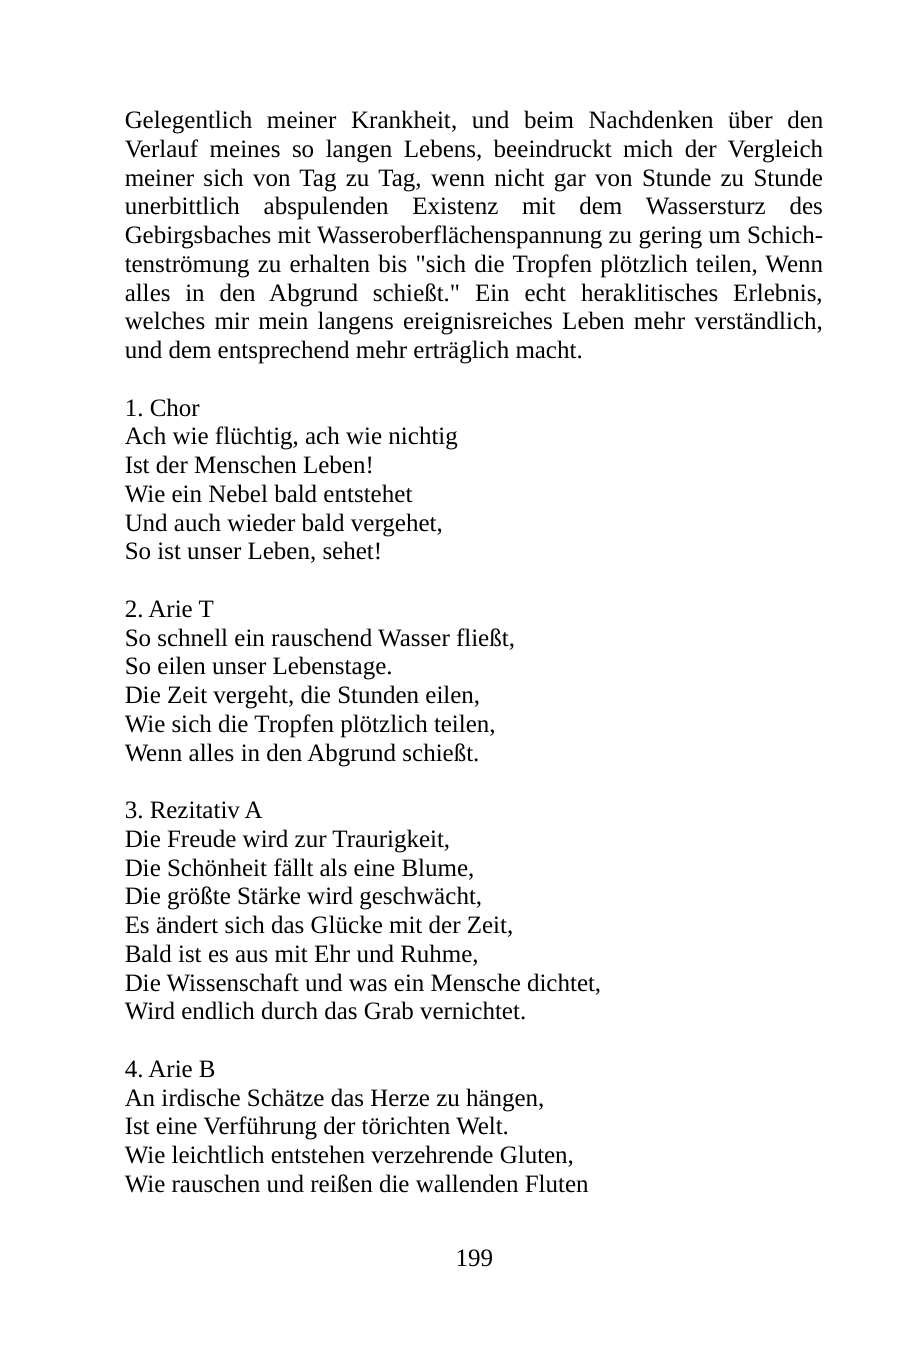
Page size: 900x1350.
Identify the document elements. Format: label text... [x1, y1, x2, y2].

text So schnell ein rauschend Wasser fließt, [124, 623, 823, 651]
text Wenn alles in den Abgrund schießt. [124, 738, 823, 766]
text Es ändert sich das Glücke mit der Zeit, [124, 910, 823, 939]
text 1. Chor [124, 393, 823, 421]
text So eilen unser Lebenstage. [124, 651, 823, 680]
text Ist eine Verführung der törichten Welt. [124, 1111, 823, 1140]
text 3. Rezitativ A [124, 795, 823, 824]
text Und auch wieder bald vergehet, [124, 508, 823, 536]
text Die Wissenschaft und was ein Mensche dichtet, [124, 968, 823, 996]
text Die Schönheit fällt als eine Blume, [124, 853, 823, 881]
text Die Zeit vergeht, die Stunden eilen, [124, 680, 823, 709]
text Ach wie flüchtig, ach wie nichtig [124, 421, 823, 450]
text Wie leichtlich entstehen verzehrende Gluten, [124, 1140, 823, 1169]
text Ist der Menschen Leben! [124, 450, 823, 479]
text Gelegentlich meiner Krankheit, und beim Nachdenken über den Verlauf meines so langen Lebens, beeindruckt mich der Vergleich meiner sich von Tag zu Tag, wenn nicht gar von Stunde zu Stunde unerbittlich abspulenden Existenz mit dem Wassersturz des Gebirgsbaches mit Wasseroberflächenspannung zu gering um Schich-tenströmung zu erhalten bis "sich die Tropfen plötzlich teilen, Wenn alles in den Abgrund schießt." Ein echt heraklitisches Erlebnis, welches mir mein langens ereignisreiches Leben mehr verständlich, und dem entsprechend mehr erträglich macht. [124, 105, 823, 364]
text 4. Arie B [124, 1054, 823, 1083]
text Die Freude wird zur Traurigkeit, [124, 824, 823, 853]
text Wie ein Nebel bald entstehet [124, 479, 823, 508]
text So ist unser Leben, sehet! [124, 536, 823, 565]
text Wie rauschen und reißen die wallenden Fluten [124, 1169, 823, 1198]
text Bald ist es aus mit Ehr und Ruhme, [124, 939, 823, 968]
text 2. Arie T [124, 594, 823, 623]
text Die größte Stärke wird geschwächt, [124, 881, 823, 910]
text Wird endlich durch das Grab vernichtet. [124, 996, 823, 1025]
text An irdische Schätze das Herze zu hängen, [124, 1083, 823, 1111]
text Wie sich die Tropfen plötzlich teilen, [124, 709, 823, 738]
